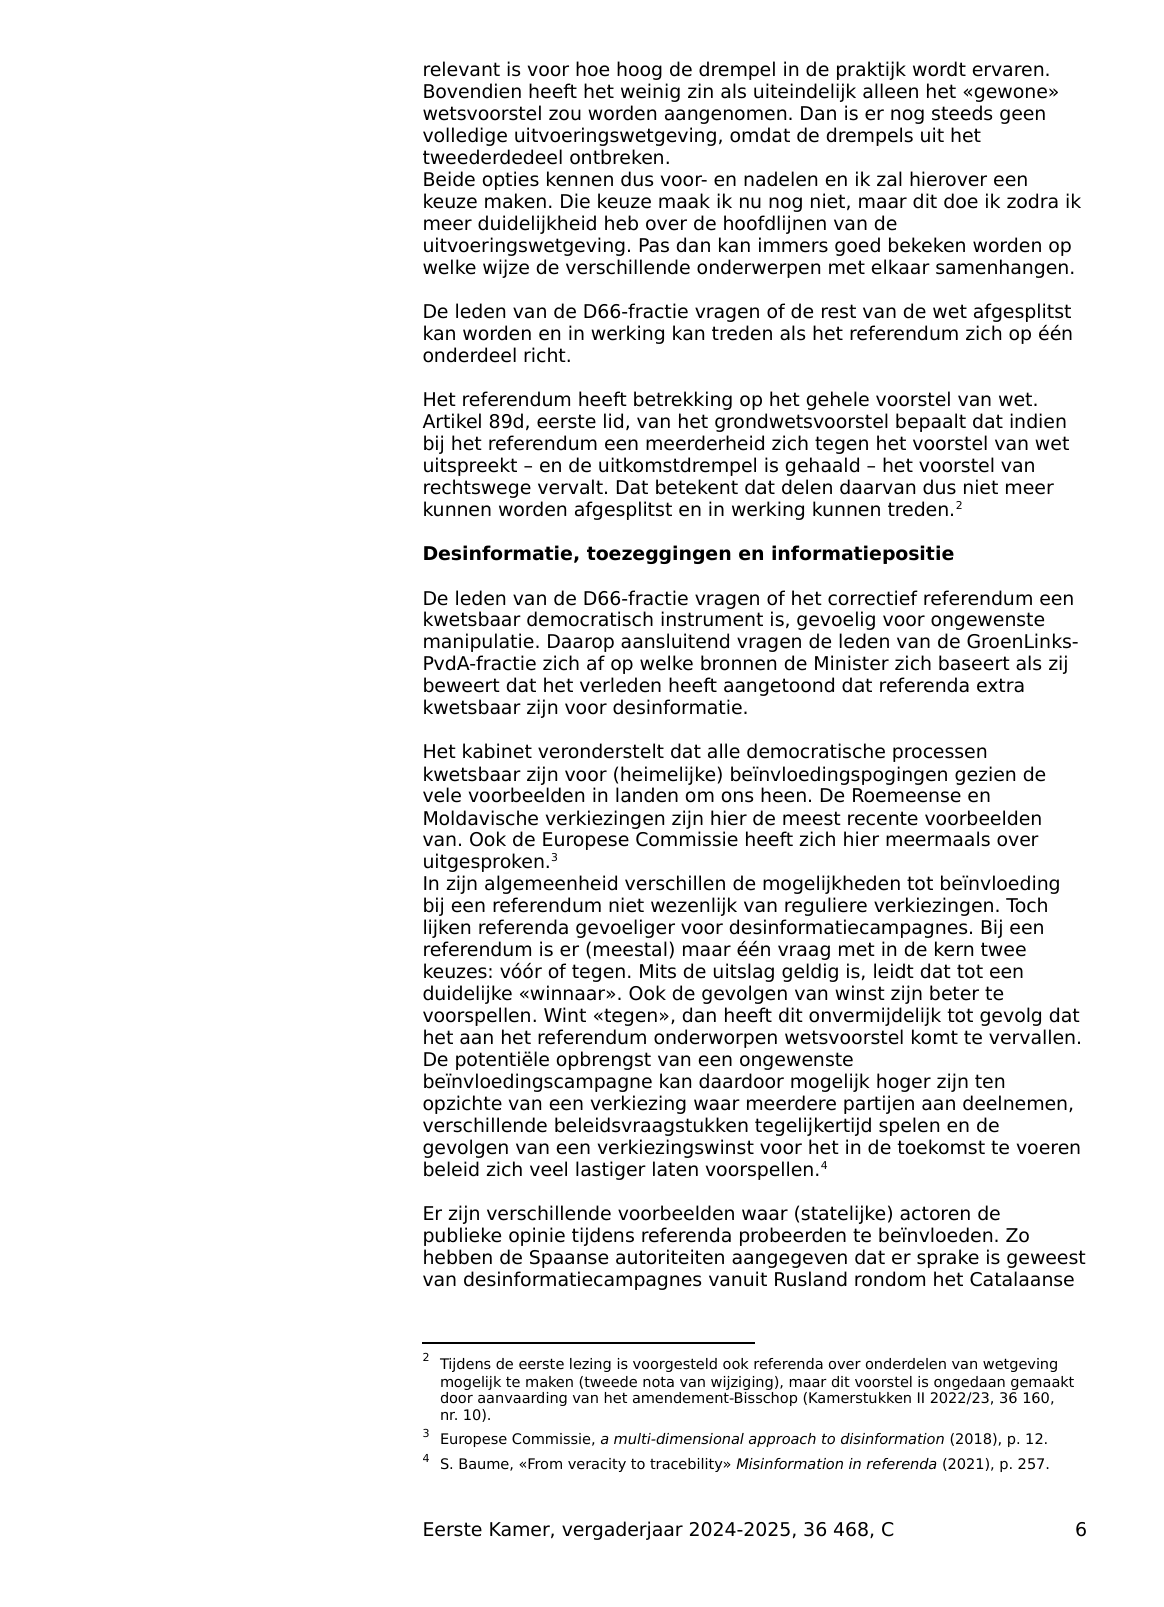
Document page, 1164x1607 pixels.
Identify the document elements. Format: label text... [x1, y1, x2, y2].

text Er zijn verschillende voorbeelden waar (statelijke) actoren de publieke opinie tijdens referenda probeerden te beïnvloeden. Zo hebben de Spaanse autoriteiten aangegeven dat er sprake is geweest van desinformatiecampagnes vanuit Rusland rondom het Catalaanse [422, 1203, 1087, 1291]
text Tijdens de eerste lezing is voorgesteld ook referenda over onderdelen van wetgeving mogelijk te maken (tweede nota van wijziging), maar dit voorstel is ongedaan gemaakt door aanvaarding van het amendement-Bisschop (Kamerstukken II 2022/23, 36 160, nr. 10). [422, 1352, 1087, 1424]
text relevant is voor hoe hoog de drempel in de praktijk wordt ervaren. Bovendien heeft het weinig zin als uiteindelijk alleen het «gewone» wetsvoorstel zou worden aangenomen. Dan is er nog steeds geen volledige uitvoeringswetgeving, omdat de drempels uit het tweederdedeel ontbreken. [422, 59, 1087, 169]
text Het kabinet veronderstelt dat alle democratische processen kwetsbaar zijn voor (heimelijke) beïnvloedingspogingen gezien de vele voorbeelden in landen om ons heen. De Roemeense en Moldavische verkiezingen zijn hier de meest recente voorbeelden van. Ook de Europese Commissie heeft zich hier meermaals over uitgesproken. [422, 741, 1087, 873]
text Europese Commissie, a multi-dimensional approach to disinformation (2018), p. 12. [422, 1427, 1087, 1449]
subtitle Desinformatie, toezeggingen en informatiepositie [422, 543, 1087, 565]
text S. Baume, «From veracity to tracebility» Misinformation in referenda (2021), p. 257. [422, 1452, 1087, 1474]
text De leden van de D66-fractie vragen of het correctief referendum een kwetsbaar democratisch instrument is, gevoelig voor ongewenste manipulatie. Daarop aansluitend vragen de leden van de GroenLinks-PvdA-fractie zich af op welke bronnen de Minister zich baseert als zij beweert dat het verleden heeft aangetoond dat referenda extra kwetsbaar zijn voor desinformatie. [422, 587, 1087, 719]
text In zijn algemeenheid verschillen de mogelijkheden tot beïnvloeding bij een referendum niet wezenlijk van reguliere verkiezingen. Toch lijken referenda gevoeliger voor desinformatiecampagnes. Bij een referendum is er (meestal) maar één vraag met in de kern twee keuzes: vóór of tegen. Mits de uitslag geldig is, leidt dat tot een duidelijke «winnaar». Ook de gevolgen van winst zijn beter te voorspellen. Wint «tegen», dan heeft dit onvermijdelijk tot gevolg dat het aan het referendum onderworpen wetsvoorstel komt te vervallen. De potentiële opbrengst van een ongewenste beïnvloedingscampagne kan daardoor mogelijk hoger zijn ten opzichte van een verkiezing waar meerdere partijen aan deelnemen, verschillende beleidsvraagstukken tegelijkertijd spelen en de gevolgen van een verkiezingswinst voor het in de toekomst te voeren beleid zich veel lastiger laten voorspellen. [422, 873, 1087, 1181]
text Beide opties kennen dus voor- en nadelen en ik zal hierover een keuze maken. Die keuze maak ik nu nog niet, maar dit doe ik zodra ik meer duidelijkheid heb over de hoofdlijnen van de uitvoeringswetgeving. Pas dan kan immers goed bekeken worden op welke wijze de verschillende onderwerpen met elkaar samenhangen. [422, 169, 1087, 279]
text De leden van de D66-fractie vragen of de rest van de wet afgesplitst kan worden en in werking kan treden als het referendum zich op één onderdeel richt. [422, 301, 1087, 367]
text Het referendum heeft betrekking op het gehele voorstel van wet. Artikel 89d, eerste lid, van het grondwetsvoorstel bepaalt dat indien bij het referendum een meerderheid zich tegen het voorstel van wet uitspreekt – en de uitkomstdrempel is gehaald – het voorstel van rechtswege vervalt. Dat betekent dat delen daarvan dus niet meer kunnen worden afgesplitst en in werking kunnen treden. [422, 389, 1087, 521]
